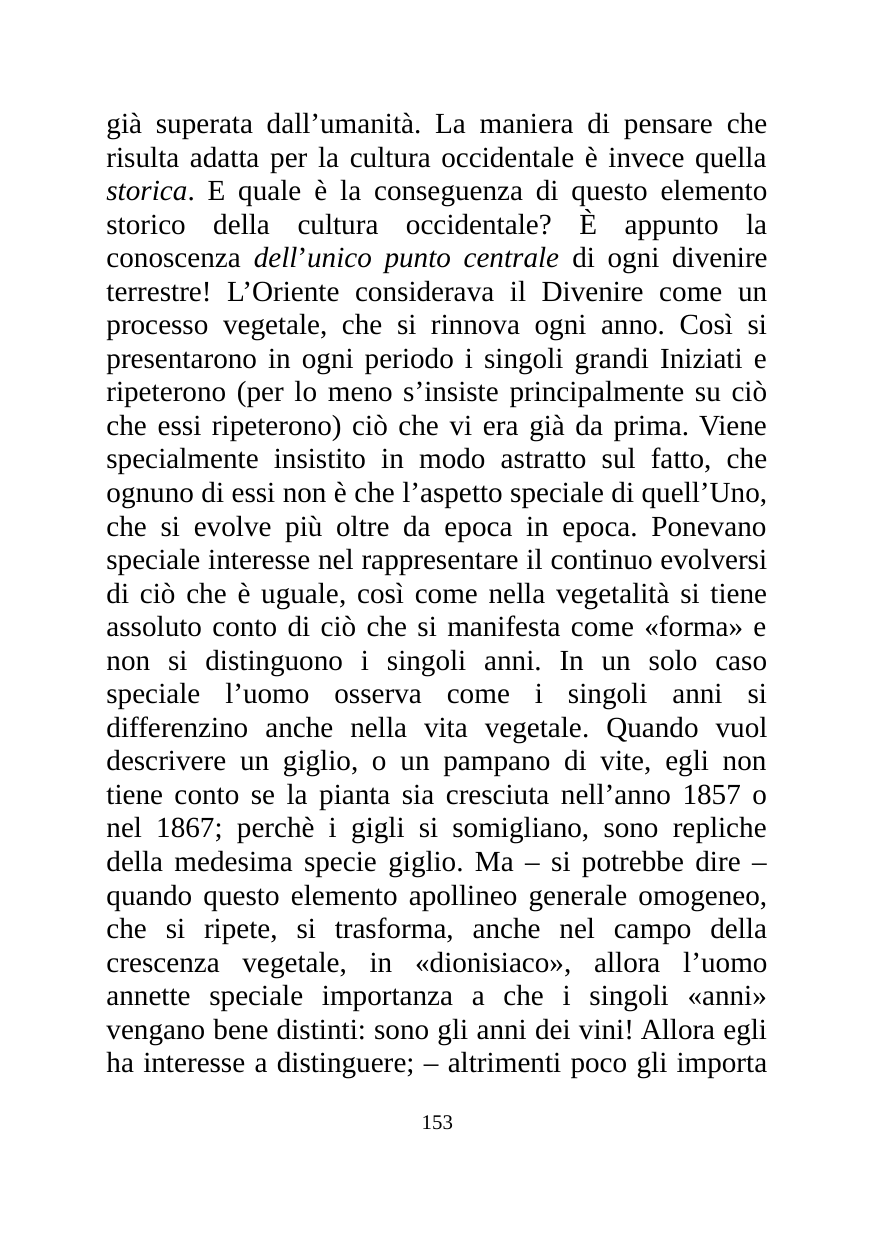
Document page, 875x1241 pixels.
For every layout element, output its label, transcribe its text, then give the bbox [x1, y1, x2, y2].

text già superata dall’umanità. La maniera di pensare che risulta adatta per la cultura occidentale è invece quella storica. E quale è la conseguenza di questo elemento storico della cultura occidentale? È appunto la conoscenza dell’unico punto centrale di ogni divenire terrestre! L’Oriente considerava il Divenire come un processo vegetale, che si rinnova ogni anno. Così si presentarono in ogni periodo i singoli grandi Iniziati e ripeterono (per lo meno s’insiste principalmente su ciò che essi ripeterono) ciò che vi era già da prima. Viene specialmente insistito in modo astratto sul fatto, che ognuno di essi non è che l’aspetto speciale di quell’Uno, che si evolve più oltre da epoca in epoca. Ponevano speciale interesse nel rappresentare il continuo evolversi di ciò che è uguale, così come nella vegetalità si tiene assoluto conto di ciò che si manifesta come «forma» e non si distinguono i singoli anni. In un solo caso speciale l’uomo osserva come i singoli anni si differenzino anche nella vita vegetale. Quando vuol descrivere un giglio, o un pampano di vite, egli non tiene conto se la pianta sia cresciuta nell’anno 1857 o nel 1867; perchè i gigli si somigliano, sono repliche della medesima specie giglio. Ma – si potrebbe dire – quando questo elemento apollineo generale omogeneo, che si ripete, si trasforma, anche nel campo della crescenza vegetale, in «dionisiaco», allora l’uomo annette speciale importanza a che i singoli «anni» vengano bene distinti: sono gli anni dei vini! Allora egli ha interesse a distinguere; – altrimenti poco gli importa [106, 106, 768, 1079]
